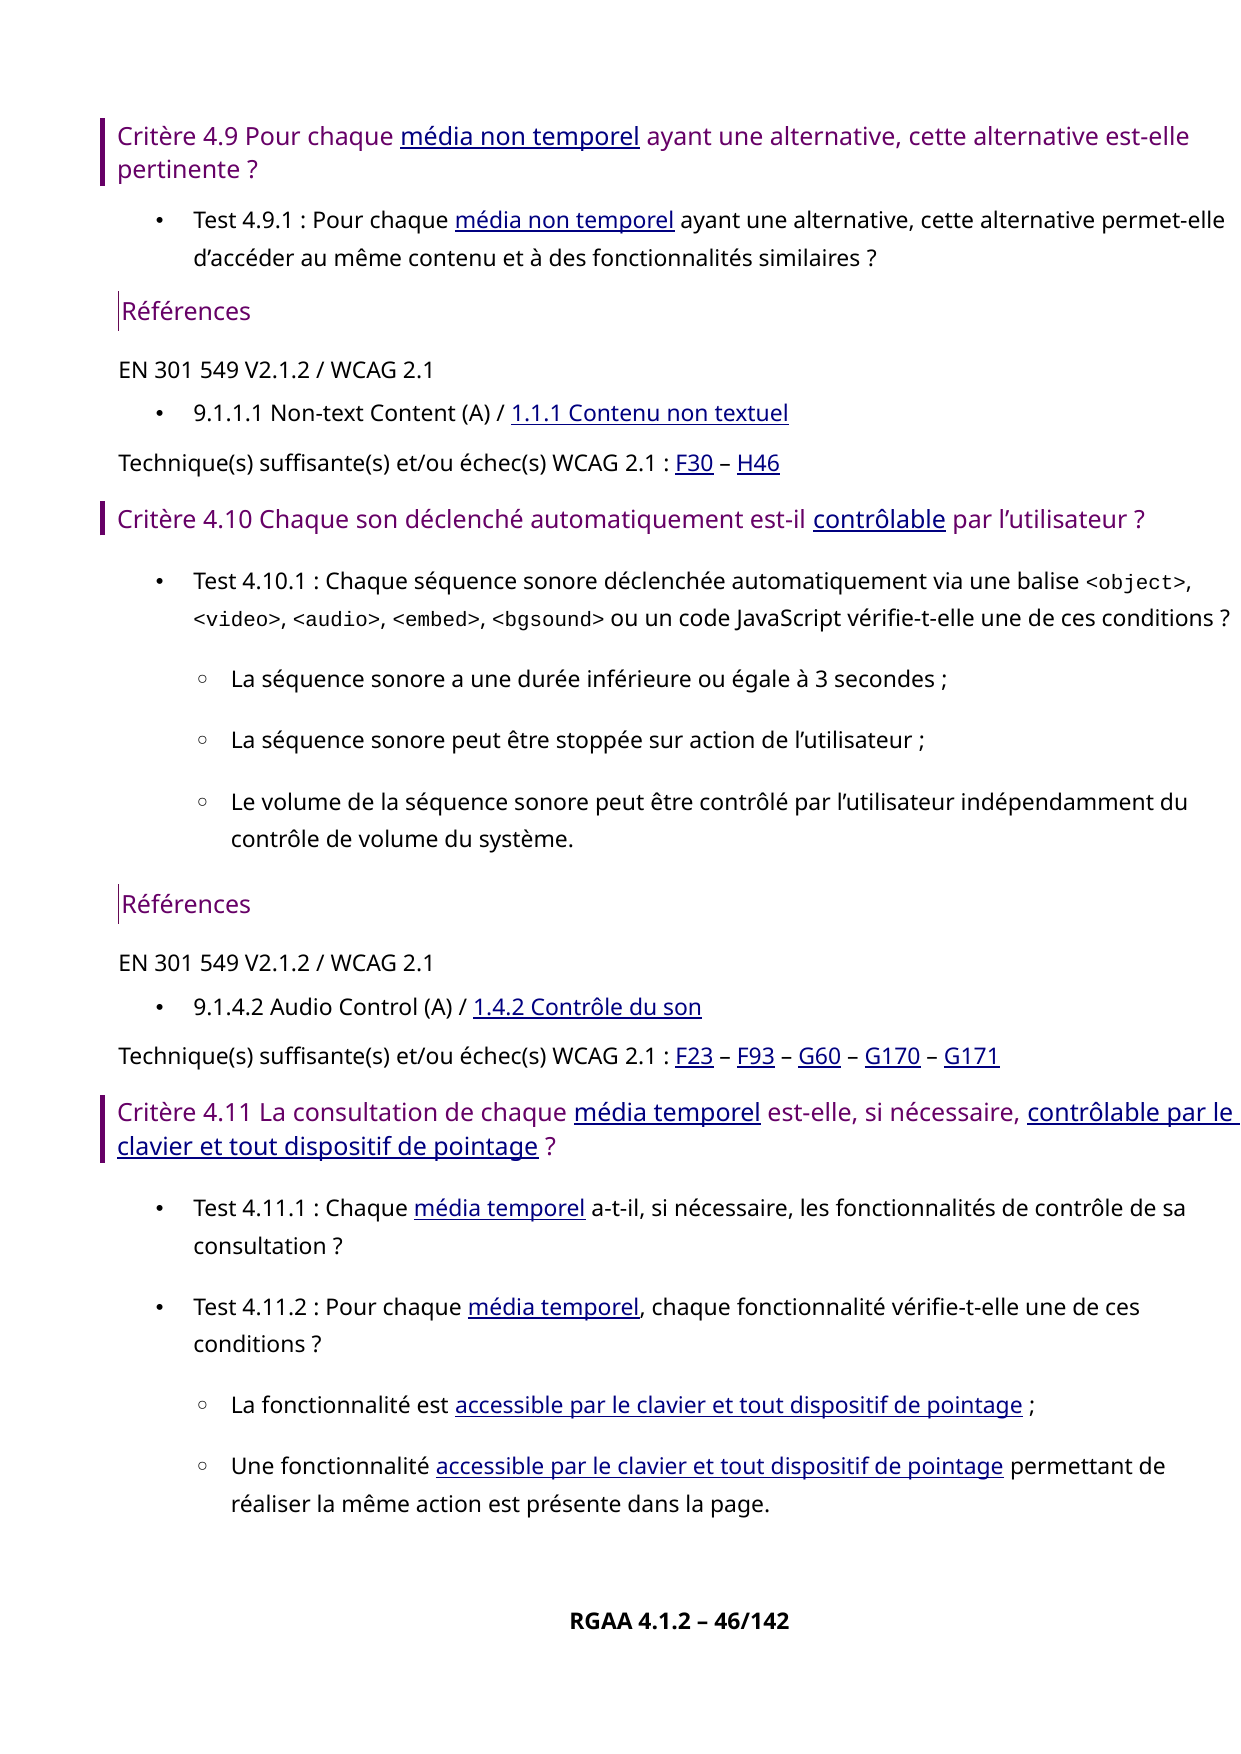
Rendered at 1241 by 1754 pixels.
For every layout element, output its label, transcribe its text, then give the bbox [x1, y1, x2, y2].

list Test 4.11.2 : Pour chaque média temporel, chaque fonctionnalité vérifie-t-elle une de ces conditions ? [156, 1291, 1240, 1359]
text EN 301 549 V2.1.2 / WCAG 2.1 [118, 947, 1240, 979]
list Test 4.9.1 : Pour chaque média non temporel ayant une alternative, cette alternative permet-elle d’accéder au même contenu et à des fonctionnalités similaires ? [156, 204, 1240, 273]
subtitle Critère 4.10 Chaque son déclenché automatiquement est-il contrôlable par l’utilisateur ? [105, 501, 1240, 535]
text EN 301 549 V2.1.2 / WCAG 2.1 [118, 354, 1240, 385]
subtitle Critère 4.11 La consultation de chaque média temporel est-elle, si nécessaire, contrôlable par le clavier et tout dispositif de pointage ? [100, 1094, 1240, 1163]
list 9.1.1.1 Non-text Content (A) / 1.1.1 Contenu non textuel [156, 397, 1240, 428]
text Technique(s) suffisante(s) et/ou échec(s) WCAG 2.1 : F30 – H46 [118, 446, 1240, 478]
list La fonctionnalité est accessible par le clavier et tout dispositif de pointage ; [193, 1389, 1240, 1420]
list La séquence sonore peut être stoppée sur action de l’utilisateur ; [193, 724, 1240, 756]
list Test 4.10.1 : Chaque séquence sonore déclenchée automatiquement via une balise <object>, <video>, <audio>, <embed>, <bgsound> ou un code JavaScript vérifie-t-elle une de ces conditions ? [156, 565, 1240, 633]
list Le volume de la séquence sonore peut être contrôlé par l’utilisateur indépendamment du contrôle de volume du système. [193, 785, 1240, 854]
list Test 4.11.1 : Chaque média temporel a-t-il, si nécessaire, les fonctionnalités de contrôle de sa consultation ? [156, 1192, 1240, 1261]
list 9.1.4.2 Audio Control (A) / 1.4.2 Contrôle du son [156, 990, 1240, 1022]
list Une fonctionnalité accessible par le clavier et tout dispositif de pointage permettant de réaliser la même action est présente dans la page. [193, 1450, 1240, 1519]
list La séquence sonore a une durée inférieure ou égale à 3 secondes ; [193, 663, 1240, 694]
subtitle Références [119, 291, 1240, 331]
subtitle Références [119, 884, 1240, 924]
text Technique(s) suffisante(s) et/ou échec(s) WCAG 2.1 : F23 – F93 – G60 – G170 – G171 [118, 1040, 1240, 1071]
subtitle Critère 4.9 Pour chaque média non temporel ayant une alternative, cette alternative est-elle pertinente ? [105, 118, 1240, 186]
